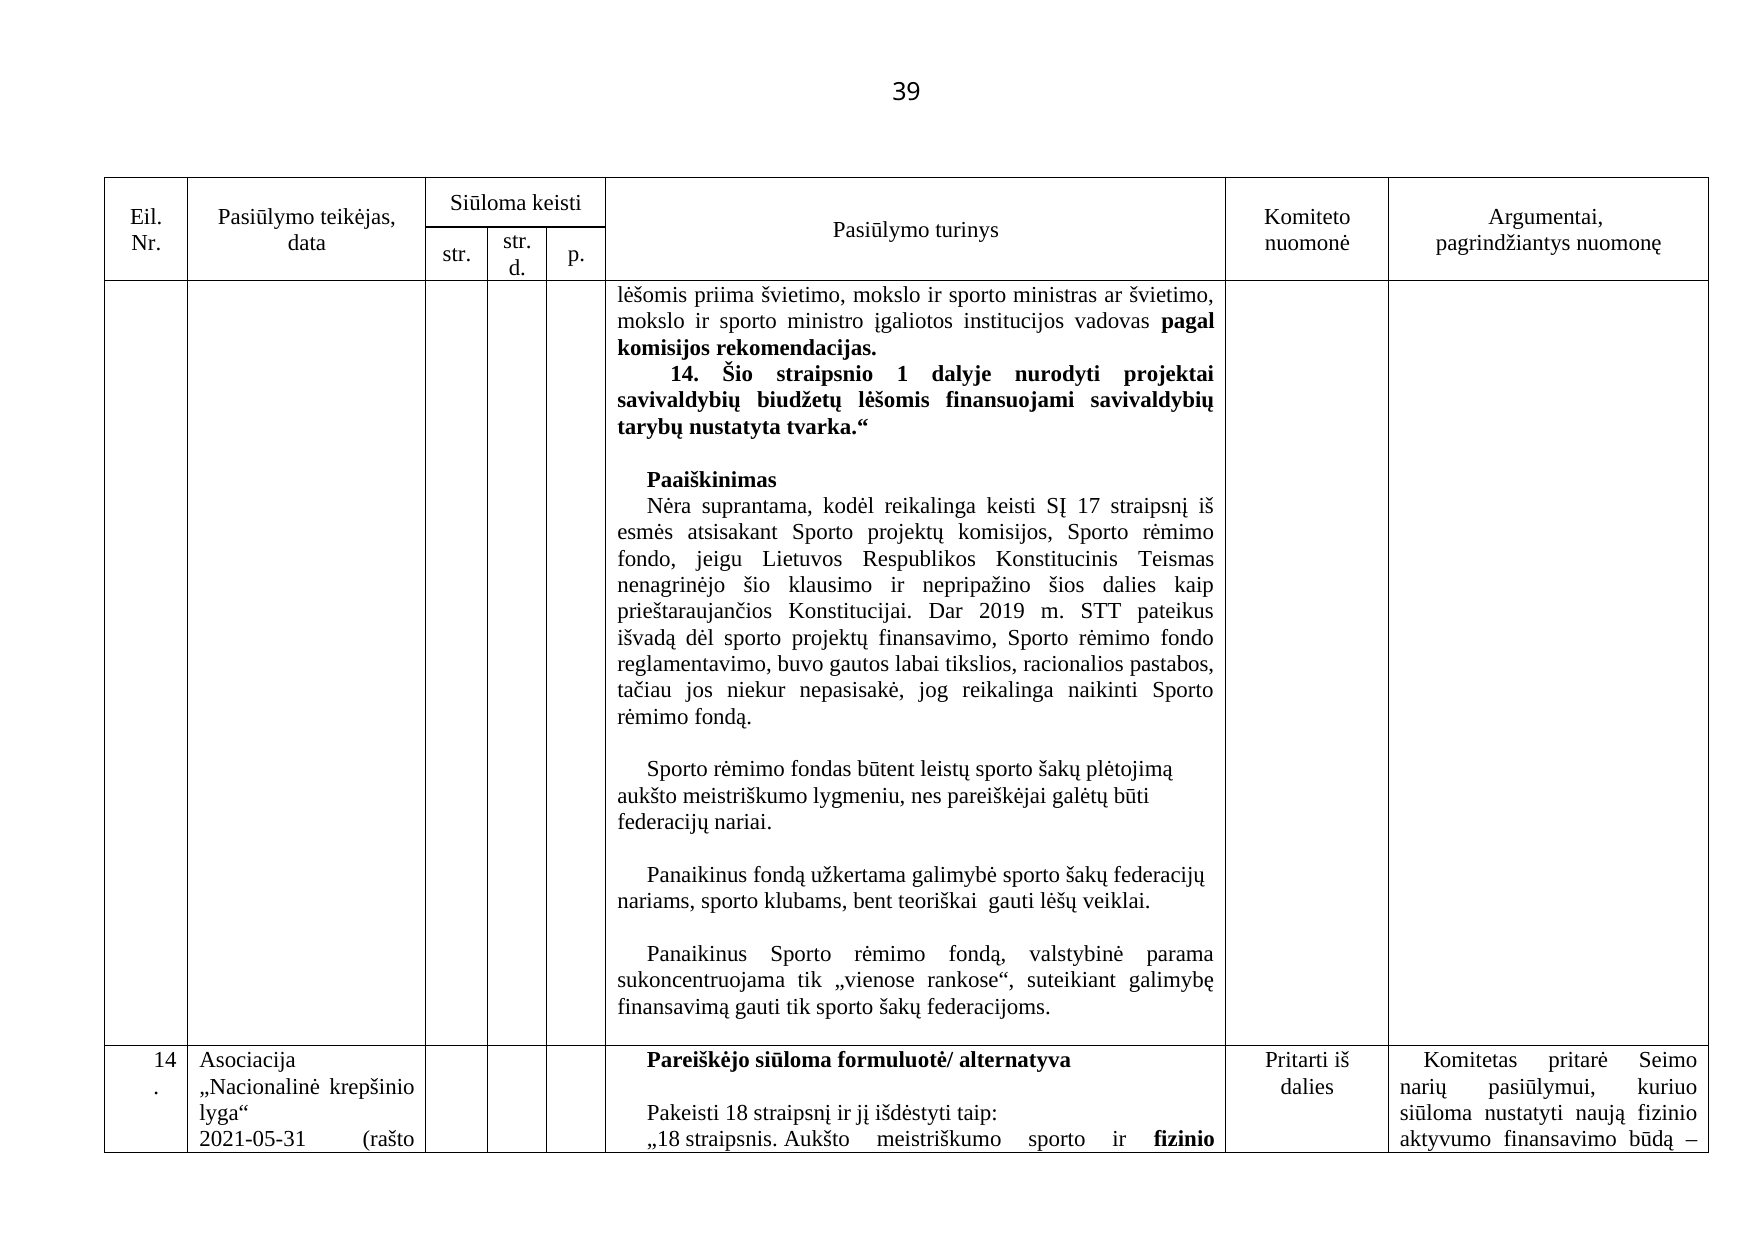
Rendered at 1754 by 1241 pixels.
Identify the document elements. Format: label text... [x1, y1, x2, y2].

table_cell [105, 281, 187, 1045]
table_cell lėšomis priima švietimo, mokslo ir sporto ministras ar švietimo, mokslo ir sporto ministro įgaliotos institucijos vadovas pagal komisijos rekomendacijas. 14. Šio straipsnio 1 dalyje nurodyti projektai savivaldybių biudžetų lėšomis finansuojami savivaldybių tarybų nustatyta tvarka.“ Paaiškinimas Nėra suprantama, kodėl reikalinga keisti SĮ 17 straipsnį iš esmės atsisakant Sporto projektų komisijos, Sporto rėmimo fondo, jeigu Lietuvos Respublikos Konstitucinis Teismas nenagrinėjo šio klausimo ir nepripažino šios dalies kaip prieštaraujančios Konstitucijai. Dar 2019 m. STT pateikus išvadą dėl sporto projektų finansavimo, Sporto rėmimo fondo reglamentavimo, buvo gautos labai tikslios, racionalios pastabos, tačiau jos niekur nepasisakė, jog reikalinga naikinti Sporto rėmimo fondą. Sporto rėmimo fondas būtent leistų sporto šakų plėtojimą aukšto meistriškumo lygmeniu, nes pareiškėjai galėtų būti federacijų nariai. Panaikinus fondą užkertama galimybė sporto šakų federacijų nariams, sporto klubams, bent teoriškai gauti lėšų veiklai. Panaikinus Sporto rėmimo fondą, valstybinė parama sukoncentruojama tik „vienose rankose“, suteikiant galimybę finansavimą gauti tik sporto šakų federacijoms. [606, 281, 1225, 1045]
table_cell Komitetas pritarė Seimo narių pasiūlymui, kuriuo siūloma nustatyti naują fizinio aktyvumo finansavimo būdą – [1389, 1046, 1708, 1152]
table_header Pasiūlymo turinys [606, 178, 1225, 280]
table_header Eil. Nr. [105, 178, 187, 280]
table_cell str. d. [488, 228, 546, 280]
table_cell [188, 281, 425, 1045]
table_cell [488, 1046, 546, 1152]
table_cell [1226, 281, 1388, 1045]
table_header Argumentai, pagrindžiantys nuomonę [1389, 178, 1708, 280]
table_header Pasiūlymo teikėjas, data [188, 178, 425, 280]
table_header Komiteto nuomonė [1226, 178, 1388, 280]
table_cell [547, 1046, 605, 1152]
table_cell [488, 281, 546, 1045]
table_cell [426, 1046, 487, 1152]
table_cell [426, 281, 487, 1045]
table_header Siūloma keisti [426, 178, 605, 226]
table_cell [105, 1046, 187, 1152]
table_cell [1389, 281, 1708, 1045]
table_cell Pareiškėjo siūloma formuluotė/ alternatyva Pakeisti 18 straipsnį ir jį išdėstyti taip: „18 straipsnis. Aukšto meistriškumo sporto ir fizinio [606, 1046, 1225, 1152]
table_cell p. [547, 228, 605, 280]
table_cell Asociacija „Nacionalinė krepšinio lyga“ 2021-05-31 (rašto [188, 1046, 425, 1152]
table_cell str. [426, 228, 487, 280]
table_cell Pritarti iš dalies [1226, 1046, 1388, 1152]
table_cell [547, 281, 605, 1045]
